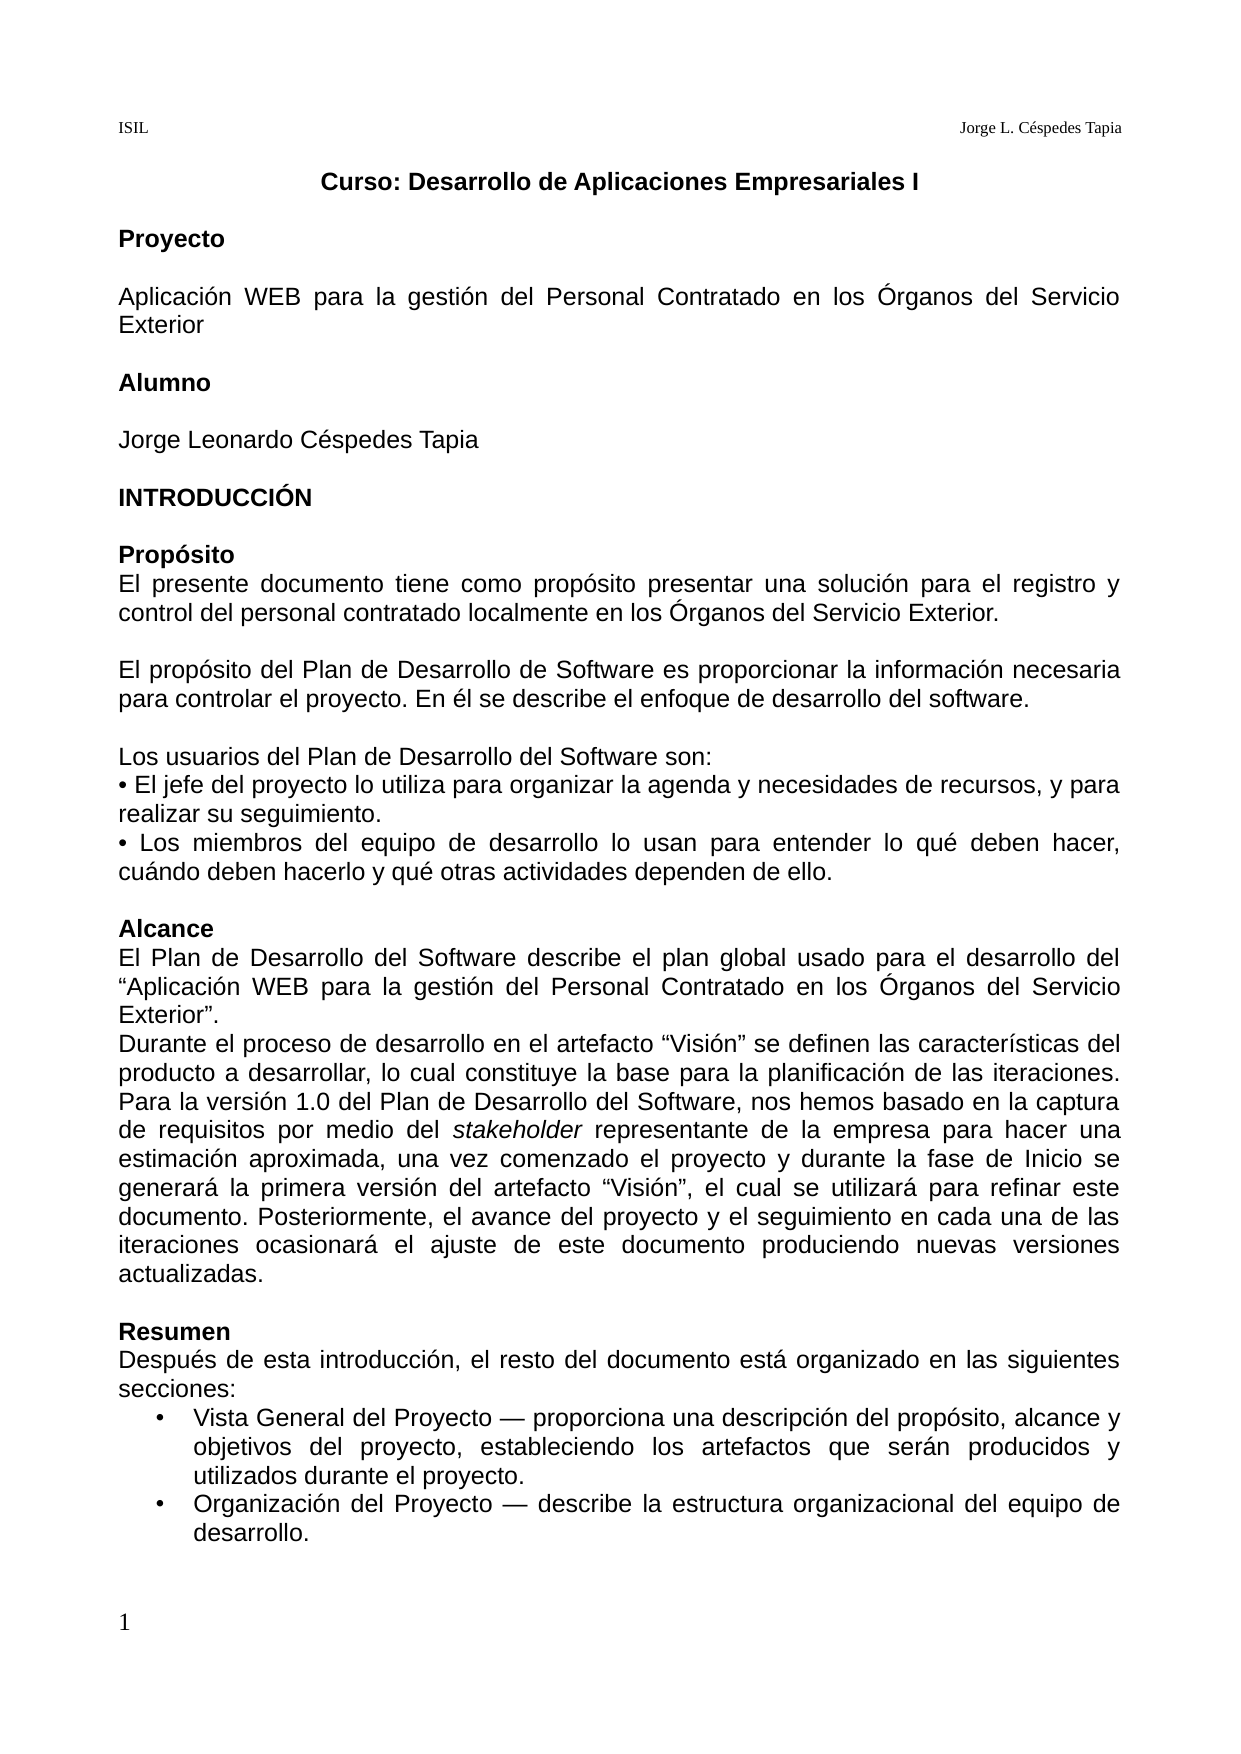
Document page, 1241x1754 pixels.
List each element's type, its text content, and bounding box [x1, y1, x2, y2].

text Durante el proceso de desarrollo en el artefacto “Visión” se definen las características del producto a desarrollar, lo cual constituye la base para la planificación de las iteraciones. Para la versión 1.0 del Plan de Desarrollo del Software, nos hemos basado en la captura de requisitos por medio del stakeholder representante de la empresa para hacer una estimación aproximada, una vez comenzado el proyecto y durante la fase de Inicio se generará la primera versión del artefacto “Visión”, el cual se utilizará para refinar este documento. Posteriormente, el avance del proyecto y el seguimiento en cada una de las iteraciones ocasionará el ajuste de este documento produciendo nuevas versiones actualizadas. [118, 1029, 1122, 1288]
text Los usuarios del Plan de Desarrollo del Software son: [118, 742, 1122, 771]
text Después de esta introducción, el resto del documento está organizado en las siguientes secciones: [118, 1346, 1122, 1403]
text Propósito [118, 541, 1122, 569]
text Proyecto [118, 224, 1122, 253]
text Jorge Leonardo Céspedes Tapia [118, 426, 1122, 454]
text Alumno [118, 368, 1122, 397]
text Aplicación WEB para la gestión del Personal Contratado en los Órganos del Servicio Exterior [118, 282, 1122, 339]
text El Plan de Desarrollo del Software describe el plan global usado para el desarrollo del “Aplicación WEB para la gestión del Personal Contratado en los Órganos del Servicio Exterior”. [118, 943, 1122, 1029]
text • El jefe del proyecto lo utiliza para organizar la agenda y necesidades de recursos, y para realizar su seguimiento. [118, 771, 1122, 828]
text Curso: Desarrollo de Aplicaciones Empresariales I [118, 167, 1122, 196]
list Vista General del Proyecto — proporciona una descripción del propósito, alcance y objetivos del proyecto, estableciendo los artefactos que serán producidos y utilizados durante el proyecto. [156, 1403, 1122, 1489]
text El presente documento tiene como propósito presentar una solución para el registro y control del personal contratado localmente en los Órganos del Servicio Exterior. [118, 569, 1122, 627]
text Resumen [118, 1317, 1122, 1346]
text INTRODUCCIÓN [118, 483, 1122, 512]
text • Los miembros del equipo de desarrollo lo usan para entender lo qué deben hacer, cuándo deben hacerlo y qué otras actividades dependen de ello. [118, 828, 1122, 886]
text El propósito del Plan de Desarrollo de Software es proporcionar la información necesaria para controlar el proyecto. En él se describe el enfoque de desarrollo del software. [118, 656, 1122, 713]
list Organización del Proyecto — describe la estructura organizacional del equipo de desarrollo. [156, 1489, 1122, 1547]
text Alcance [118, 914, 1122, 943]
